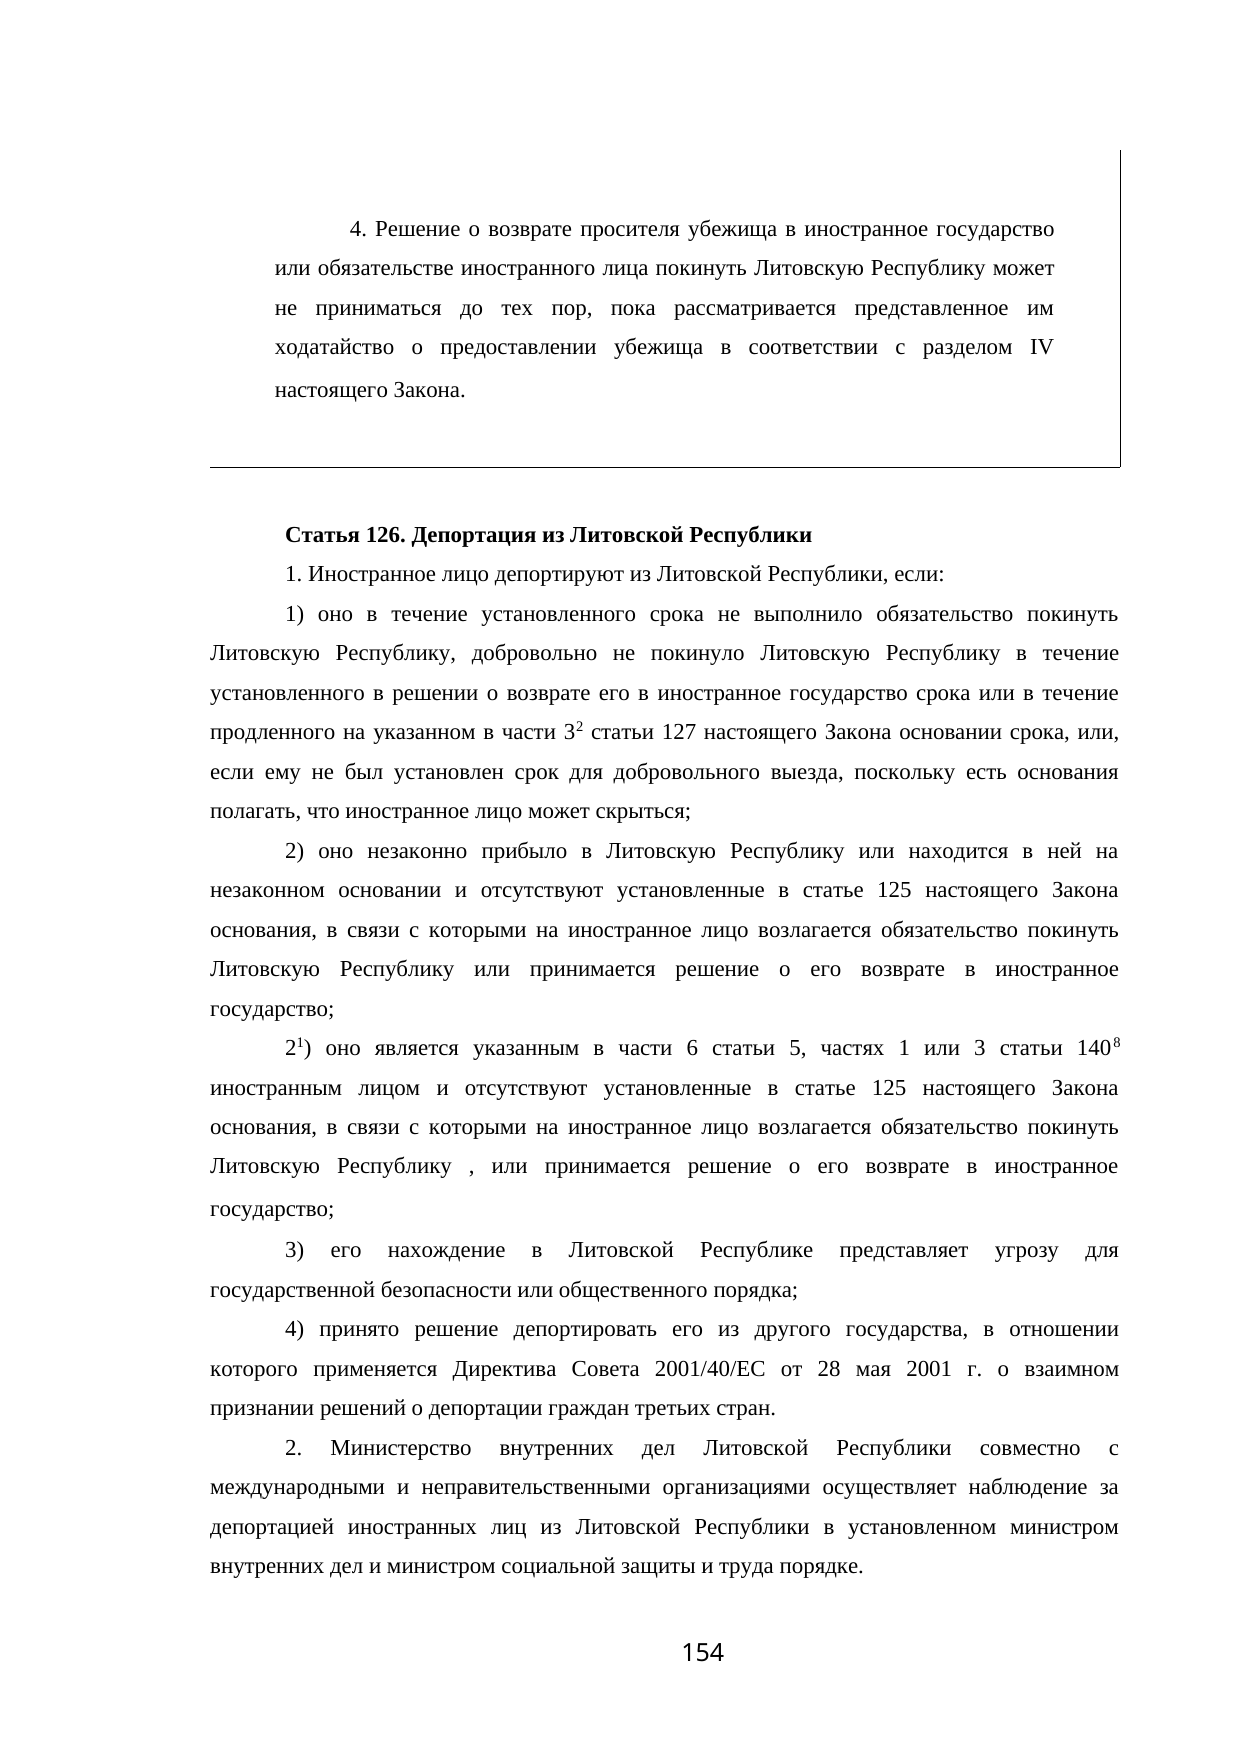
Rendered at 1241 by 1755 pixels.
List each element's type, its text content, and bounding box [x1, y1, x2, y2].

text 21) оно является указанным в части 6 статьи 5, частях 1 или 3 статьи 1408 иностранным лицом и отсутствуют установленные в статье 125 настоящего Закона основания, в связи с которыми на иностранное лицо возлагается обязательство покинуть Литовскую Республику , или принимается решение о его возврате в иностранное государство; [210, 1034, 1120, 1222]
text 2) оно незаконно прибыло в Литовскую Республику или находится в ней на незаконном основании и отсутствуют установленные в статье 125 настоящего Закона основания, в связи с которыми на иностранное лицо возлагается обязательство покинуть Литовскую Республику или принимается решение о его возврате в иностранное государство; [210, 837, 1120, 1021]
text 2. Министерство внутренних дел Литовской Республики совместно с международными и неправительственными организациями осуществляет наблюдение за депортацией иностранных лиц из Литовской Республики в установленном министром внутренних дел и министром социальной защиты и труда порядке. [210, 1434, 1120, 1579]
text 1) оно в течение установленного срока не выполнило обязательство покинуть Литовскую Республику, добровольно не покинуло Литовскую Республику в течение установленного в решении о возврате его в иностранное государство срока или в течение продленного на указанном в части 32 статьи 127 настоящего Закона основании срока, или, если ему не был установлен срок для добровольного выезда, поскольку есть основания полагать, что иностранное лицо может скрыться; [210, 600, 1120, 824]
text Статья 126. Депортация из Литовской Республики [210, 521, 1120, 547]
text 1. Иностранное лицо депортируют из Литовской Республики, если: [210, 560, 1120, 587]
text 3) его нахождение в Литовской Республике представляет угрозу для государственной безопасности или общественного порядка; [210, 1236, 1120, 1302]
text 4) принято решение депортировать его из другого государства, в отношении которого применяется Директива Совета 2001/40/ЕС от 28 мая 2001 г. о взаимном признании решений о депортации граждан третьих стран. [210, 1315, 1120, 1421]
text 4. Решение о возврате просителя убежища в иностранное государство или обязательстве иностранного лица покинуть Литовскую Республику может не приниматься до тех пор, пока рассматривается представленное им ходатайство о предоставлении убежища в соответствии с разделом IV настоящего Закона. [210, 150, 1120, 467]
